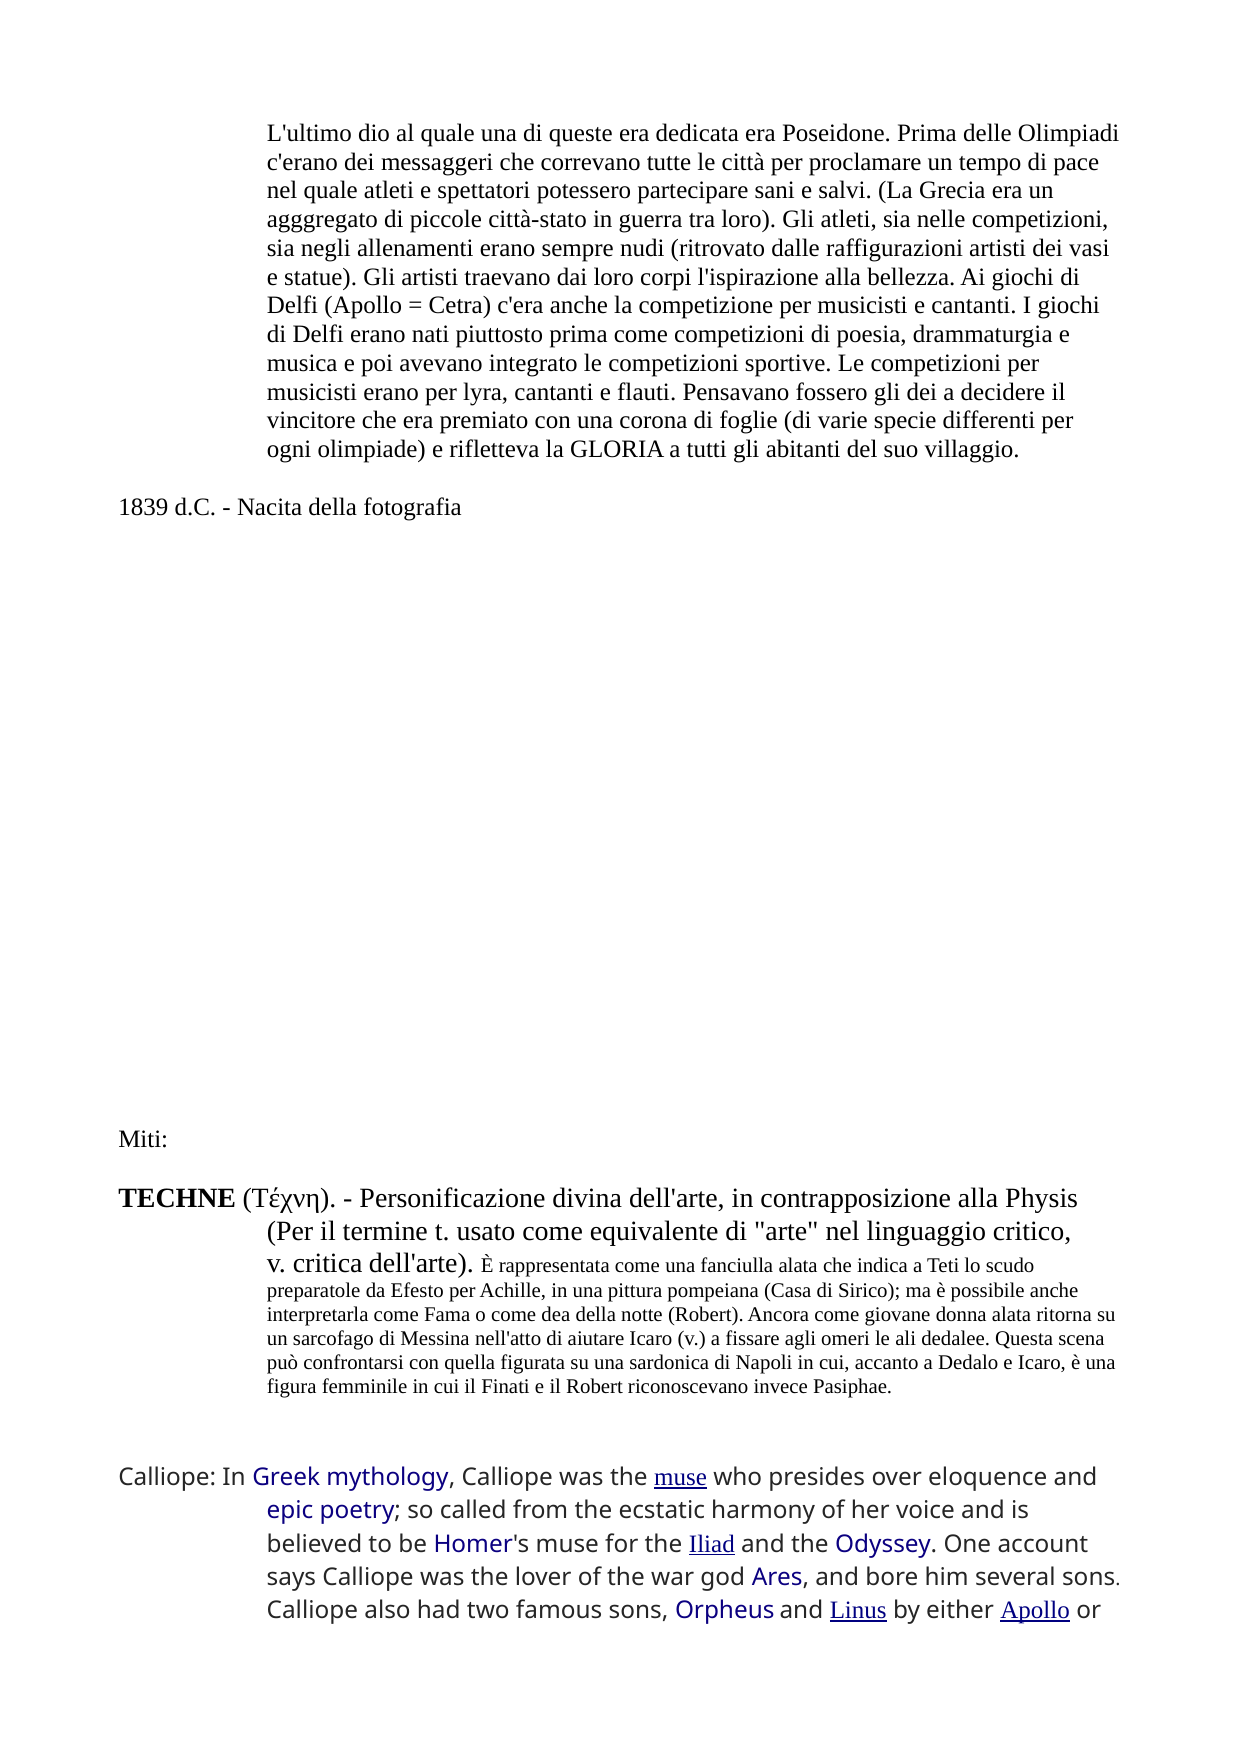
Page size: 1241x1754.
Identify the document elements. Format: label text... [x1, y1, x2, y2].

text Calliope: In Greek mythology, Calliope was the muse who presides over eloquence and epic poetry; so called from the ecstatic harmony of her voice and is believed to be Homer's muse for the Iliad and the Odyssey. One account says Calliope was the lover of the war god Ares, and bore him several sons. Calliope also had two famous sons, Orpheus and Linus by either Apollo or [118, 1460, 1122, 1626]
text 1839 d.C. - Nacita della fotografia [118, 492, 1122, 521]
text Miti: [118, 1124, 1122, 1153]
text TECHNE (Τέχνη). - Personificazione divina dell'arte, in contrapposizione alla Physis (Per il termine t. usato come equivalente di "arte" nel linguaggio critico, v. critica dell'arte). È rappresentata come una fanciulla alata che indica a Teti lo scudo preparatole da Efesto per Achille, in una pittura pompeiana (Casa di Sirico); ma è possibile anche interpretarla come Fama o come dea della notte (Robert). Ancora come giovane donna alata ritorna su un sarcofago di Messina nell'atto di aiutare Icaro (v.) a fissare agli omeri le ali dedalee. Questa scena può confrontarsi con quella figurata su una sardonica di Napoli in cui, accanto a Dedalo e Icaro, è una figura femminile in cui il Finati e il Robert riconoscevano invece Pasiphae. [118, 1182, 1122, 1398]
text L'ultimo dio al quale una di queste era dedicata era Poseidone. Prima delle Olimpiadi c'erano dei messaggeri che correvano tutte le città per proclamare un tempo di pace nel quale atleti e spettatori potessero partecipare sani e salvi. (La Grecia era un agggregato di piccole città-stato in guerra tra loro). Gli atleti, sia nelle competizioni, sia negli allenamenti erano sempre nudi (ritrovato dalle raffigurazioni artisti dei vasi e statue). Gli artisti traevano dai loro corpi l'ispirazione alla bellezza. Ai giochi di Delfi (Apollo = Cetra) c'era anche la competizione per musicisti e cantanti. I giochi di Delfi erano nati piuttosto prima come competizioni di poesia, drammaturgia e musica e poi avevano integrato le competizioni sportive. Le competizioni per musicisti erano per lyra, cantanti e flauti. Pensavano fossero gli dei a decidere il vincitore che era premiato con una corona di foglie (di varie specie differenti per ogni olimpiade) e rifletteva la GLORIA a tutti gli abitanti del suo villaggio. [118, 118, 1122, 463]
